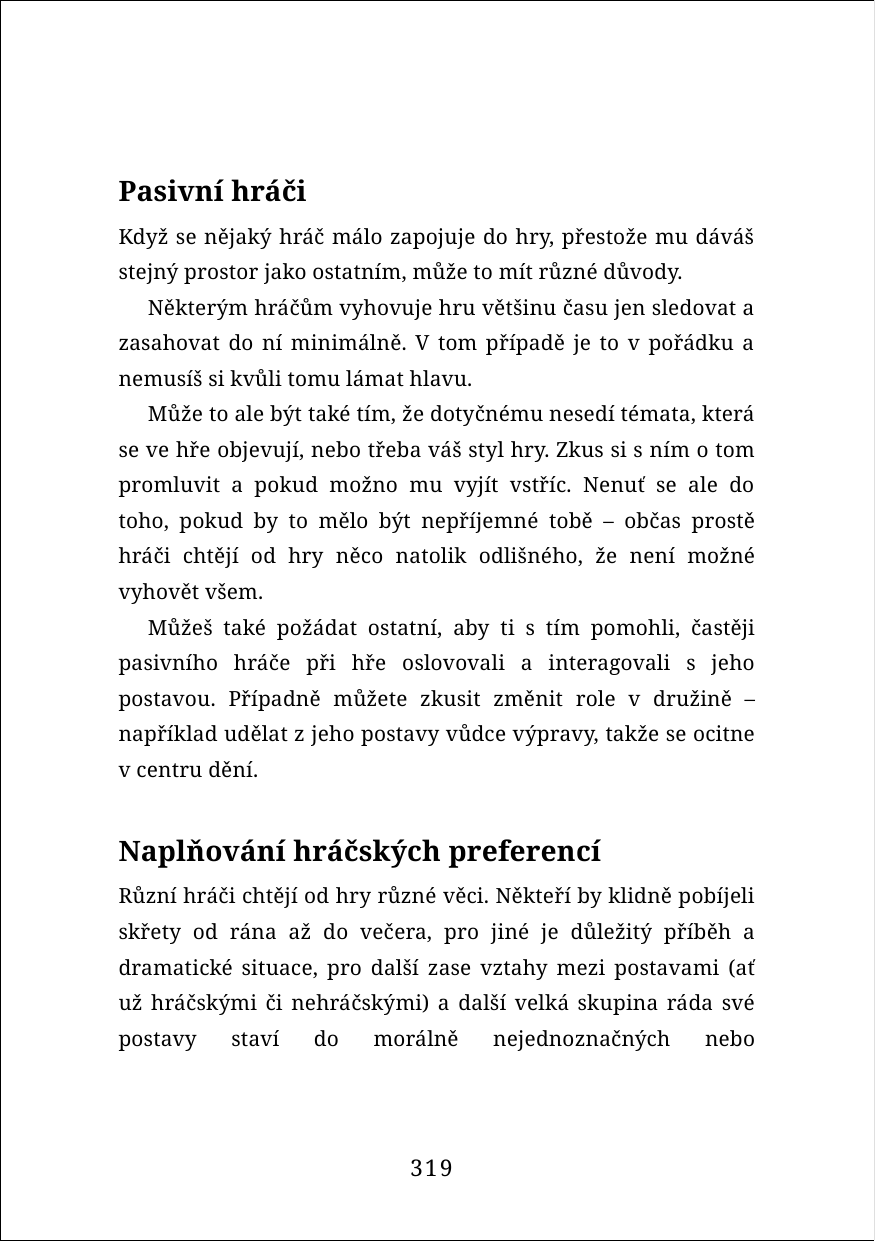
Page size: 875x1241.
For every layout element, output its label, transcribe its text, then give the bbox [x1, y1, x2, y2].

subtitle Naplňování hráčských preferencí [118, 832, 756, 870]
text Různí hráči chtějí od hry různé věci. Někteří by klidně pobíjeli skřety od rána až do večera, pro jiné je důležitý příběh a dramatické situace, pro další zase vztahy mezi postavami (ať už hráčskými či nehráčskými) a další velká skupina ráda své postavy staví do morálně nejednoznačných nebo [118, 882, 756, 1052]
subtitle Pasivní hráči [118, 172, 756, 210]
text Když se nějaký hráč málo zapojuje do hry, přestože mu dáváš stejný prostor jako ostatním, může to mít různé důvody. Některým hráčům vyhovuje hru většinu času jen sledovat a zasahovat do ní minimálně. V tom případě je to v pořádku a nemusíš si kvůli tomu lámat hlavu. Může to ale být také tím, že dotyčnému nesedí témata, která se ve hře objevují, nebo třeba váš styl hry. Zkus si s ním o tom promluvit a pokud možno mu vyjít vstříc. Nenuť se ale do toho, pokud by to mělo být nepříjemné tobě – občas prostě hráči chtějí od hry něco natolik odlišného, že není možné vyhovět všem. Můžeš také požádat ostatní, aby ti s tím pomohli, častěji pasivního hráče při hře oslovovali a interagovali s jeho postavou. Případně můžete zkusit změnit role v družině – například udělat z jeho postavy vůdce výpravy, takže se ocitne v centru dění. [118, 222, 756, 783]
